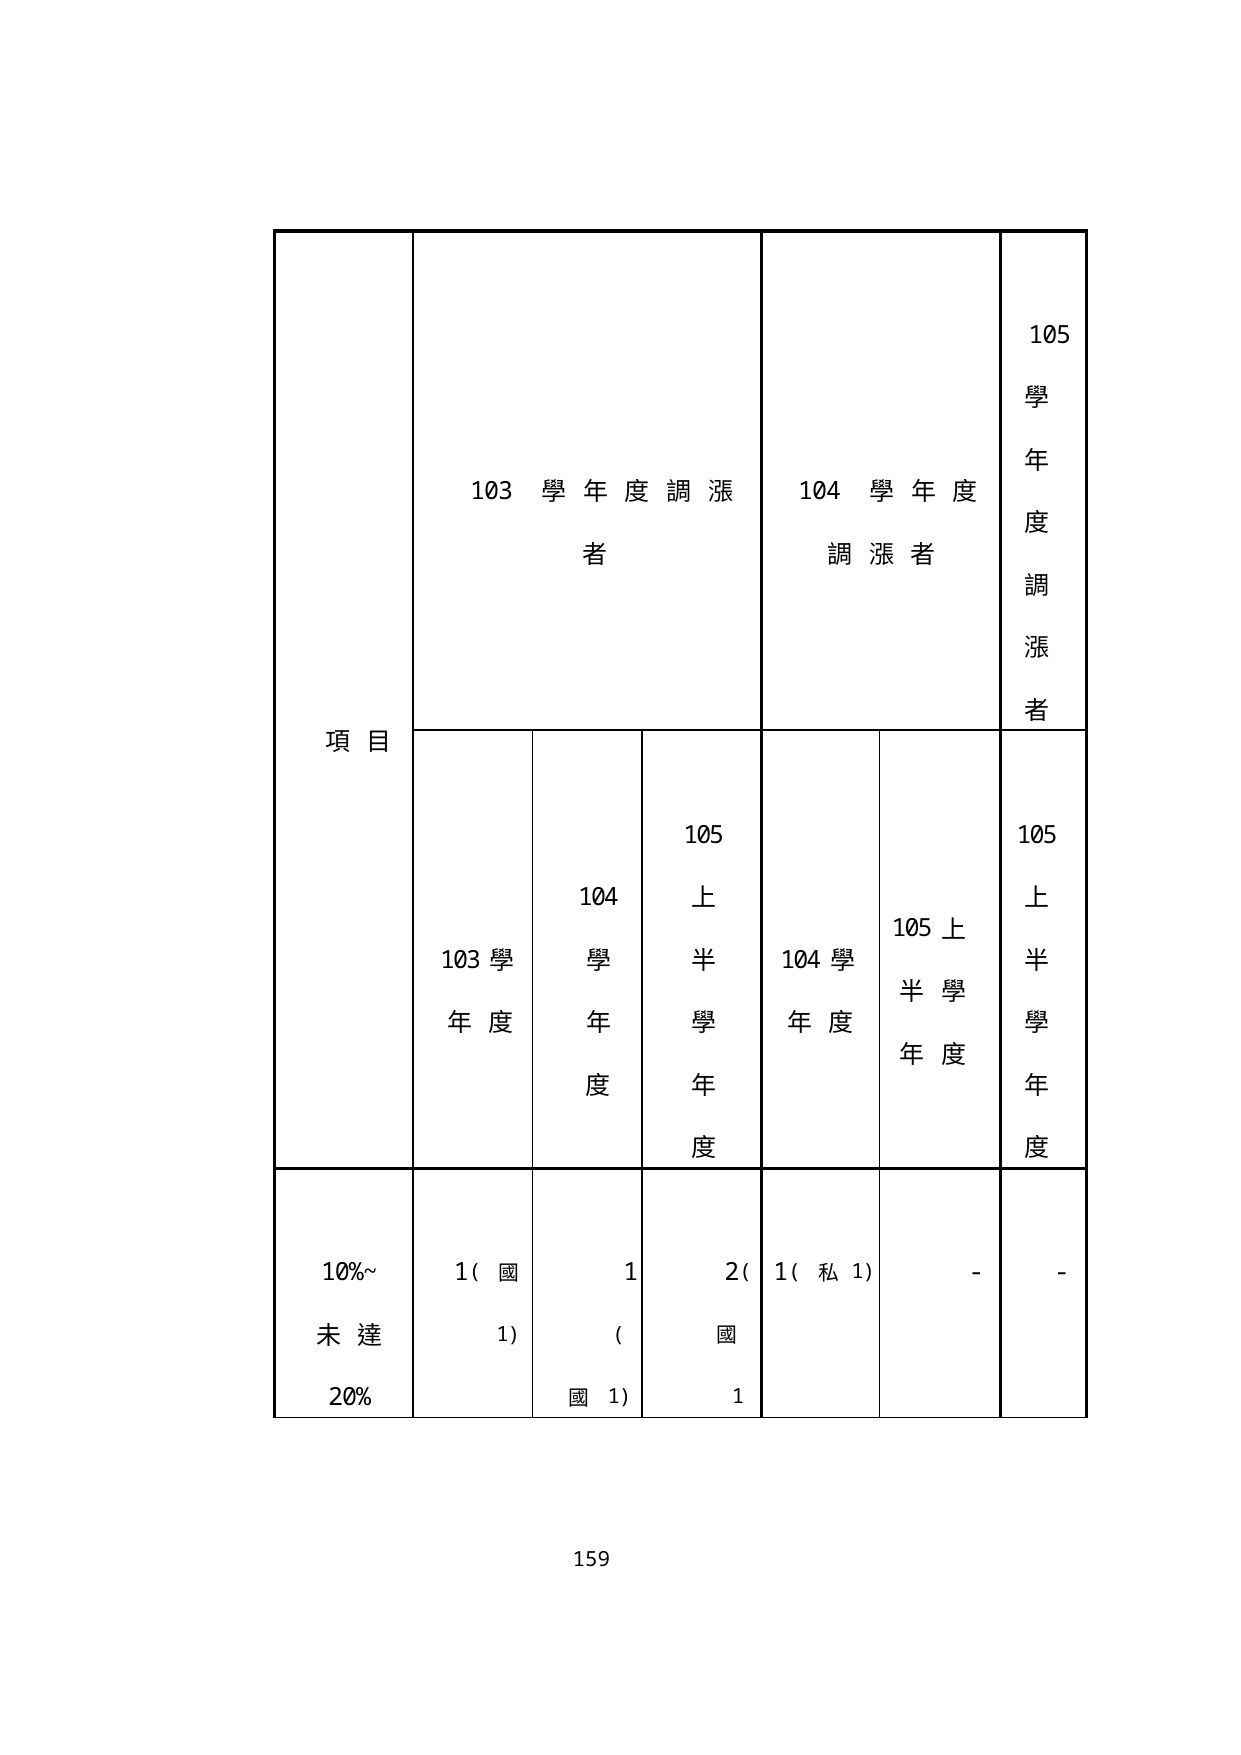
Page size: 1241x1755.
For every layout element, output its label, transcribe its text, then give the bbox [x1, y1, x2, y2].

table_cell 2(國1 [643, 1170, 760, 1417]
table_cell 10%~未達20% [276, 1170, 412, 1417]
table_header 105學年度調漲者 [1002, 233, 1085, 729]
table_header 項目 [276, 233, 412, 1167]
table_header 104學年度調漲者 [763, 233, 999, 729]
table_cell 1(私1) [763, 1170, 879, 1417]
table_cell - [880, 1170, 999, 1417]
table_cell 1(國1) [533, 1170, 641, 1417]
table_cell 105上半學年度 [643, 731, 760, 1167]
table_cell 105上半學年度 [1002, 731, 1085, 1167]
table_cell 104學年度 [763, 731, 879, 1167]
table_cell 103學年度 [414, 731, 532, 1167]
table_cell 105上半學年度 [880, 731, 999, 1167]
table_header 103學年度調漲者 [414, 233, 760, 729]
table_cell 1(國1) [414, 1170, 532, 1417]
table_cell 104學年度 [533, 731, 641, 1167]
table_cell - [1002, 1170, 1085, 1417]
